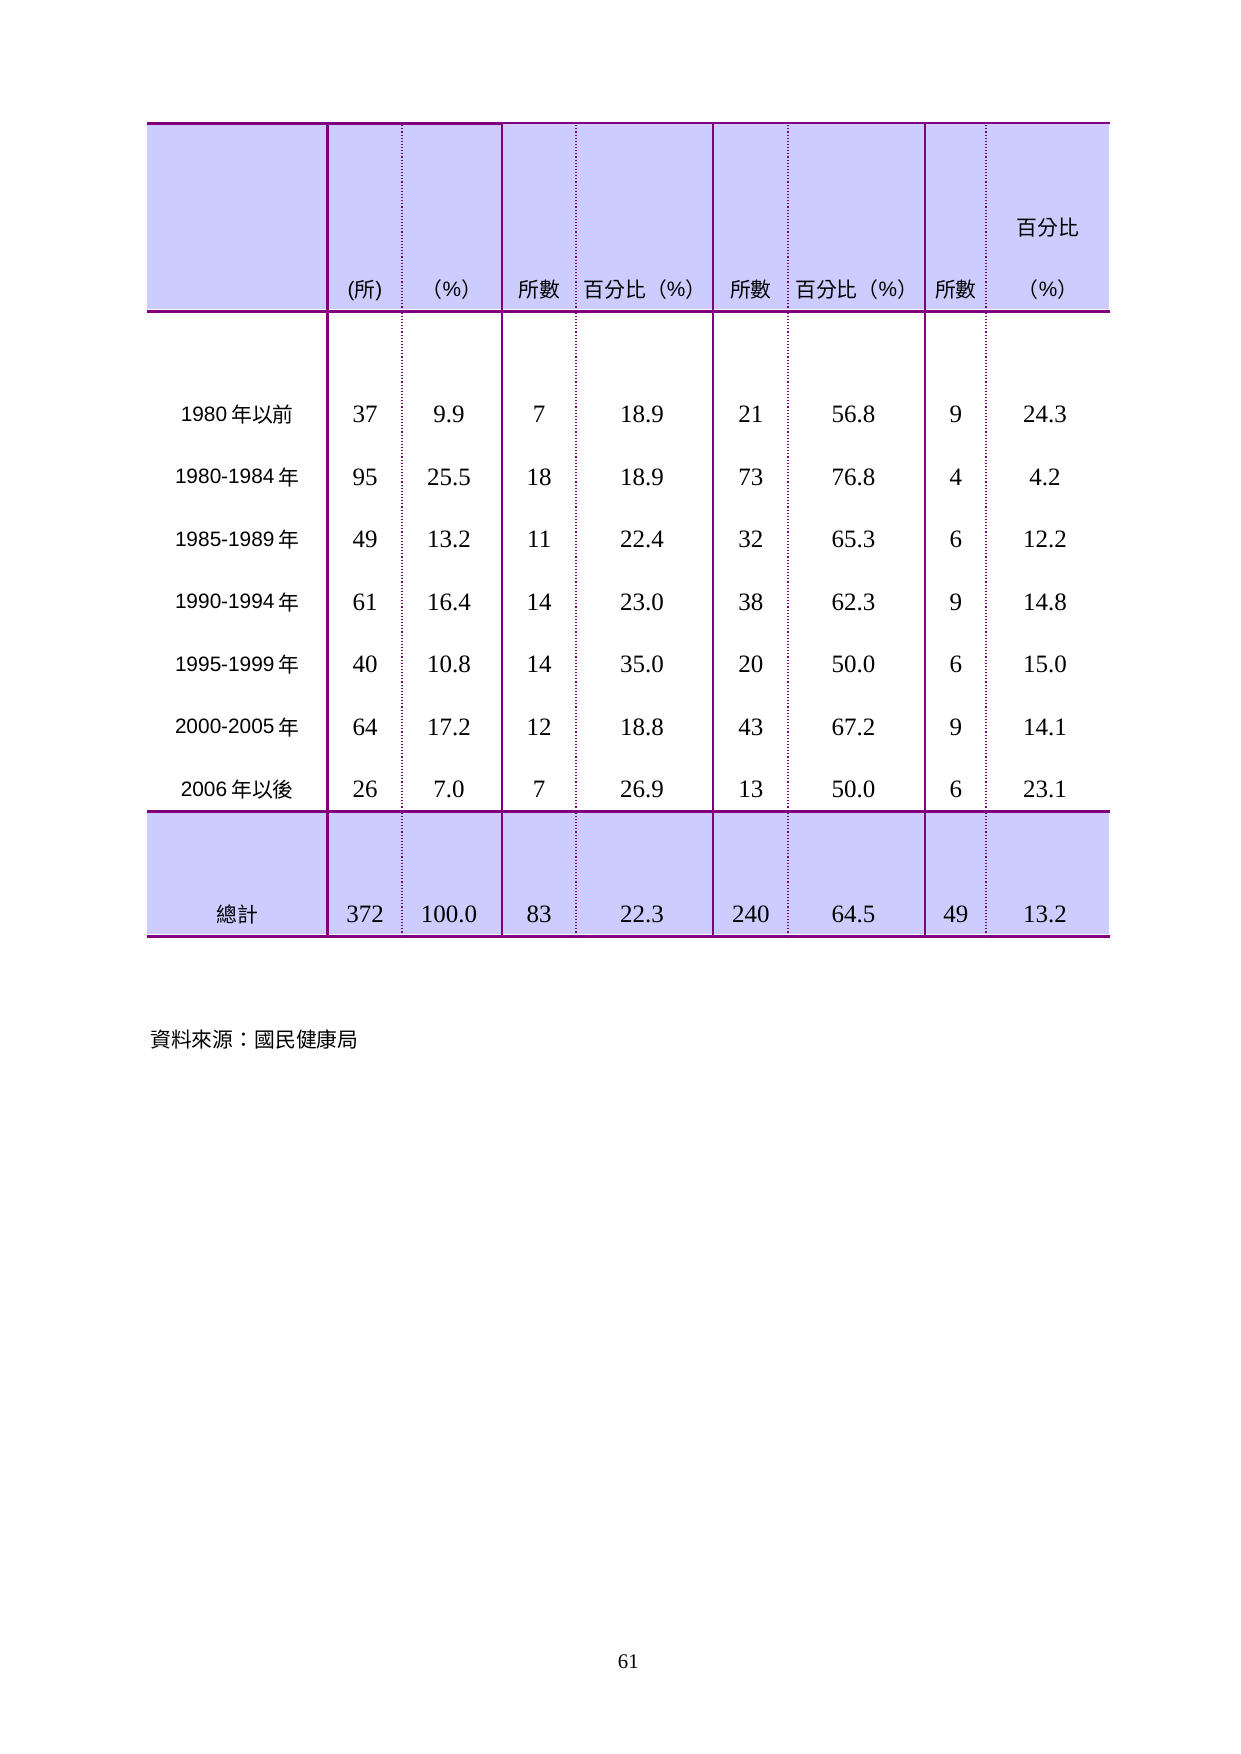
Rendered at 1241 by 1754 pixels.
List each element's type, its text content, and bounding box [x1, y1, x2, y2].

table_cell 65.3 [788, 497, 924, 559]
table_cell 6 [926, 747, 986, 809]
table_cell 43 [714, 685, 788, 747]
table_header [147, 125, 326, 309]
table_cell 9 [926, 313, 986, 434]
table_cell 240 [714, 813, 788, 934]
table_cell 67.2 [788, 685, 924, 747]
table_cell 總計 [147, 813, 326, 934]
table_cell 49 [926, 813, 986, 934]
table_cell 12.2 [986, 497, 1109, 559]
table_cell 18 [503, 435, 576, 497]
table_cell 50.0 [788, 747, 924, 809]
table_cell 14 [503, 622, 576, 684]
table_cell 21 [714, 313, 788, 434]
table_cell 1980年以前 [147, 313, 326, 434]
table_cell 26.9 [576, 747, 712, 809]
table_cell 26 [329, 747, 402, 809]
table_cell 6 [926, 497, 986, 559]
table_cell 6 [926, 622, 986, 684]
table_cell 7.0 [402, 747, 501, 809]
table_cell 4.2 [986, 435, 1109, 497]
table_cell 18.8 [576, 685, 712, 747]
table_cell 所數 [714, 124, 788, 309]
table_cell 百分比（%） [986, 124, 1109, 309]
table_cell 7 [503, 313, 576, 434]
table_cell (所) [329, 125, 402, 309]
table_cell 37 [329, 313, 402, 434]
table_cell 40 [329, 622, 402, 684]
table_cell 1985-1989年 [147, 497, 326, 559]
table_cell 10.8 [402, 622, 501, 684]
table_cell 22.3 [576, 813, 712, 934]
table_cell 9 [926, 560, 986, 622]
table_cell 2006年以後 [147, 747, 326, 809]
table_cell 9 [926, 685, 986, 747]
table_cell 18.9 [576, 435, 712, 497]
table_cell 50.0 [788, 622, 924, 684]
table_cell 7 [503, 747, 576, 809]
table_cell 61 [329, 560, 402, 622]
table_cell 17.2 [402, 685, 501, 747]
table_cell （%） [402, 125, 501, 309]
table_cell 64.5 [788, 813, 924, 934]
table_cell 百分比（%） [576, 124, 712, 309]
table_cell 24.3 [986, 313, 1109, 434]
table_cell 23.0 [576, 560, 712, 622]
table_cell 56.8 [788, 313, 924, 434]
table_cell 16.4 [402, 560, 501, 622]
table_cell 83 [503, 813, 576, 934]
table_cell 25.5 [402, 435, 501, 497]
table_cell 4 [926, 435, 986, 497]
table_cell 100.0 [402, 813, 501, 934]
table_cell 14.8 [986, 560, 1109, 622]
table_cell 百分比（%） [788, 124, 924, 309]
table_cell 15.0 [986, 622, 1109, 684]
table_cell 1980-1984年 [147, 435, 326, 497]
table_cell 12 [503, 685, 576, 747]
table_cell 14.1 [986, 685, 1109, 747]
table_cell 62.3 [788, 560, 924, 622]
table_cell 35.0 [576, 622, 712, 684]
table_cell 1990-1994年 [147, 560, 326, 622]
table_cell 14 [503, 560, 576, 622]
table_cell 13.2 [986, 813, 1109, 934]
table_cell 372 [329, 813, 402, 934]
table_cell 1995-1999年 [147, 622, 326, 684]
table_cell 9.9 [402, 313, 501, 434]
table_cell 32 [714, 497, 788, 559]
table_cell 64 [329, 685, 402, 747]
table_cell 18.9 [576, 313, 712, 434]
table_cell 73 [714, 435, 788, 497]
table_cell 38 [714, 560, 788, 622]
table_cell 76.8 [788, 435, 924, 497]
text 資料來源：國民健康局 [150, 997, 1106, 1059]
table_cell 所數 [926, 124, 986, 309]
table_cell 13.2 [402, 497, 501, 559]
table_cell 22.4 [576, 497, 712, 559]
table_cell 所數 [503, 124, 576, 309]
table_cell 95 [329, 435, 402, 497]
table_cell 11 [503, 497, 576, 559]
table_cell 49 [329, 497, 402, 559]
table_cell 20 [714, 622, 788, 684]
table_cell 13 [714, 747, 788, 809]
table_cell 23.1 [986, 747, 1109, 809]
table_cell 2000-2005年 [147, 685, 326, 747]
